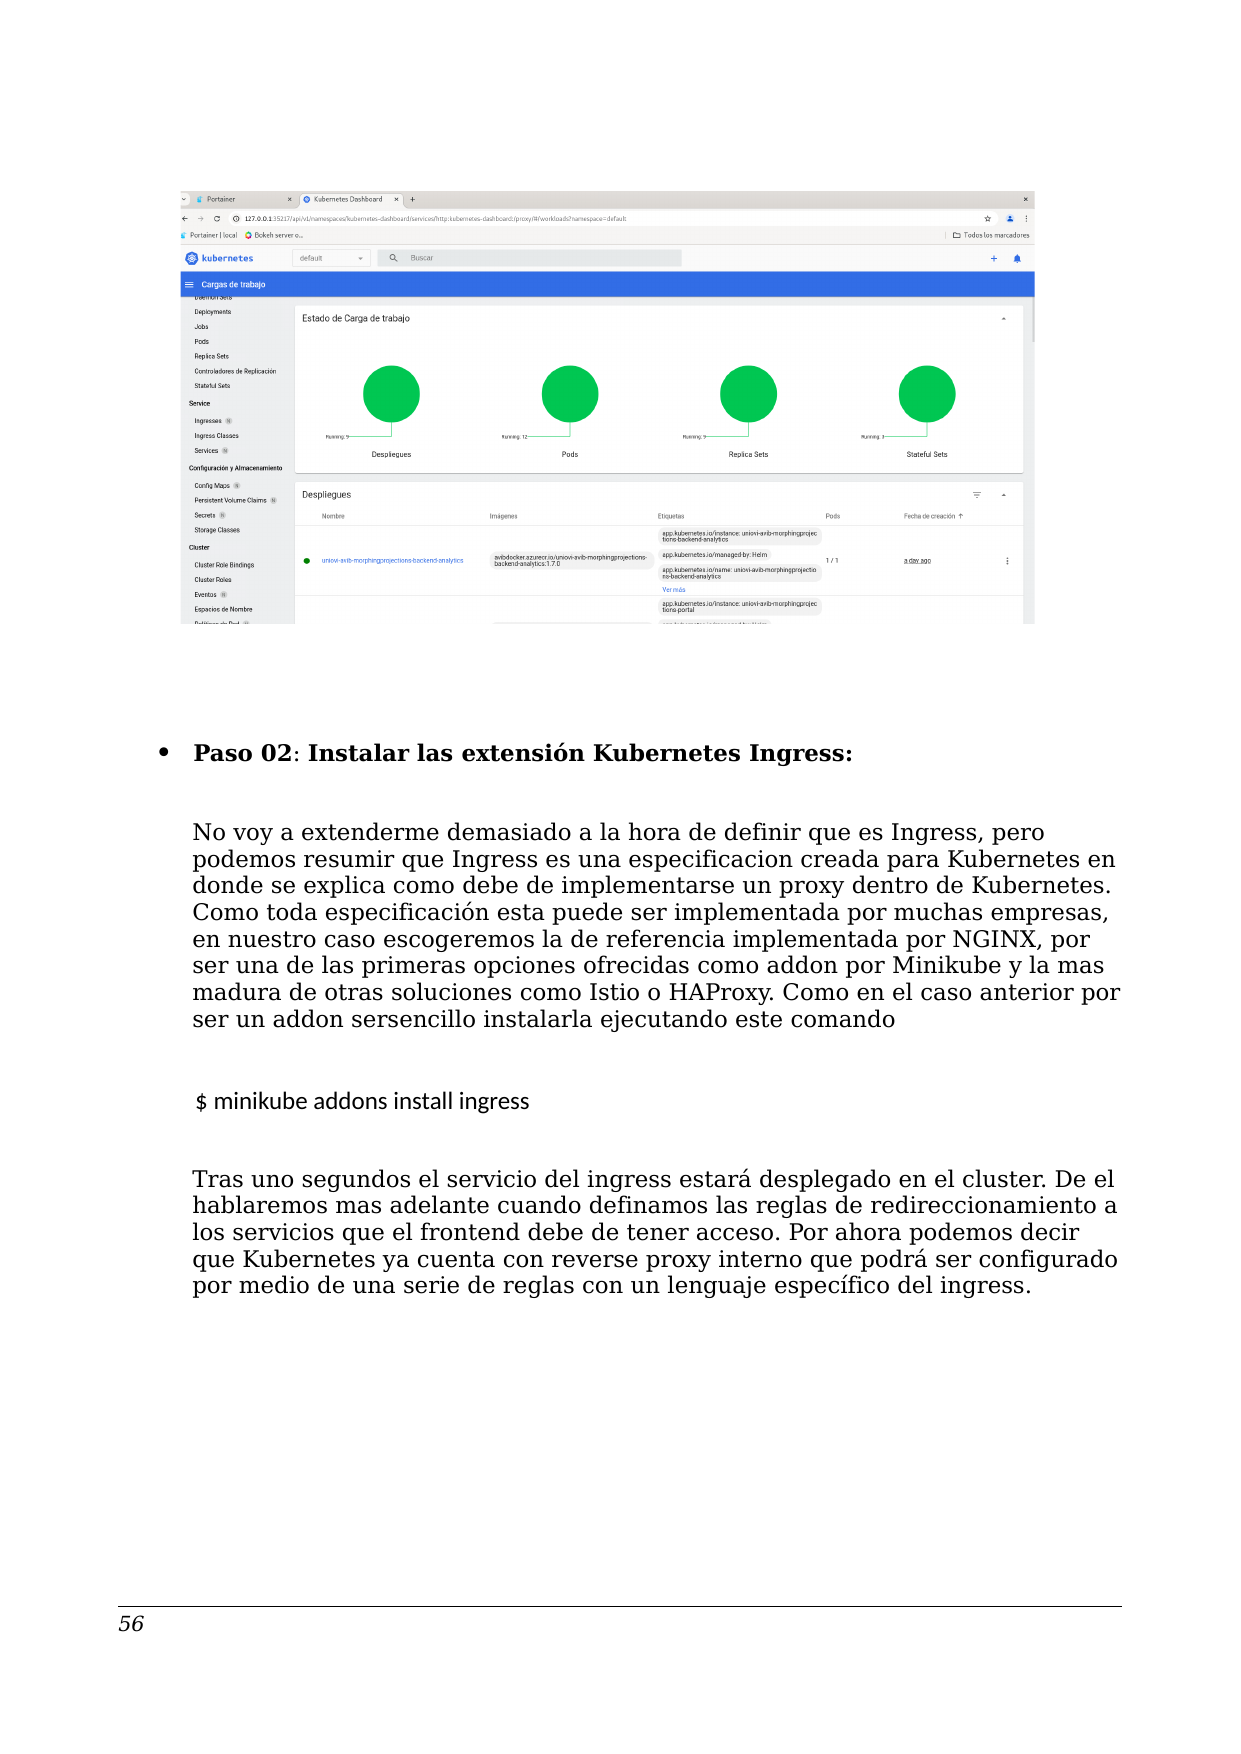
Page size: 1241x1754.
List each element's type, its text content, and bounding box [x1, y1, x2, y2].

picture [180, 191, 1035, 624]
text No voy a extenderme demasiado a la hora de definir que es Ingress, pero podemos resumir que Ingress es una especificacion creada para Kubernetes en donde se explica como debe de implementarse un proxy dentro de Kubernetes. Como toda especificación esta puede ser implementada por muchas empresas, en nuestro caso escogeremos la de referencia implementada por NGINX, por ser una de las primeras opciones ofrecidas como addon por Minikube y la mas madura de otras soluciones como Istio o HAProxy. Como en el caso anterior por ser un addon sersencillo instalarla ejecutando este comando Tras uno segundos el servicio del ingress estará desplegado en el cluster. De el hablaremos mas adelante cuando definamos las reglas de redireccionamiento a los servicios que el frontend debe de tener acceso. Por ahora podemos decir que Kubernetes ya cuenta con reverse proxy interno que podrá ser configurado por medio de una serie de reglas con un lenguaje específico del ingress. [192, 819, 1122, 1299]
list Paso 02: Instalar las extensión Kubernetes Ingress: [156, 738, 1122, 767]
